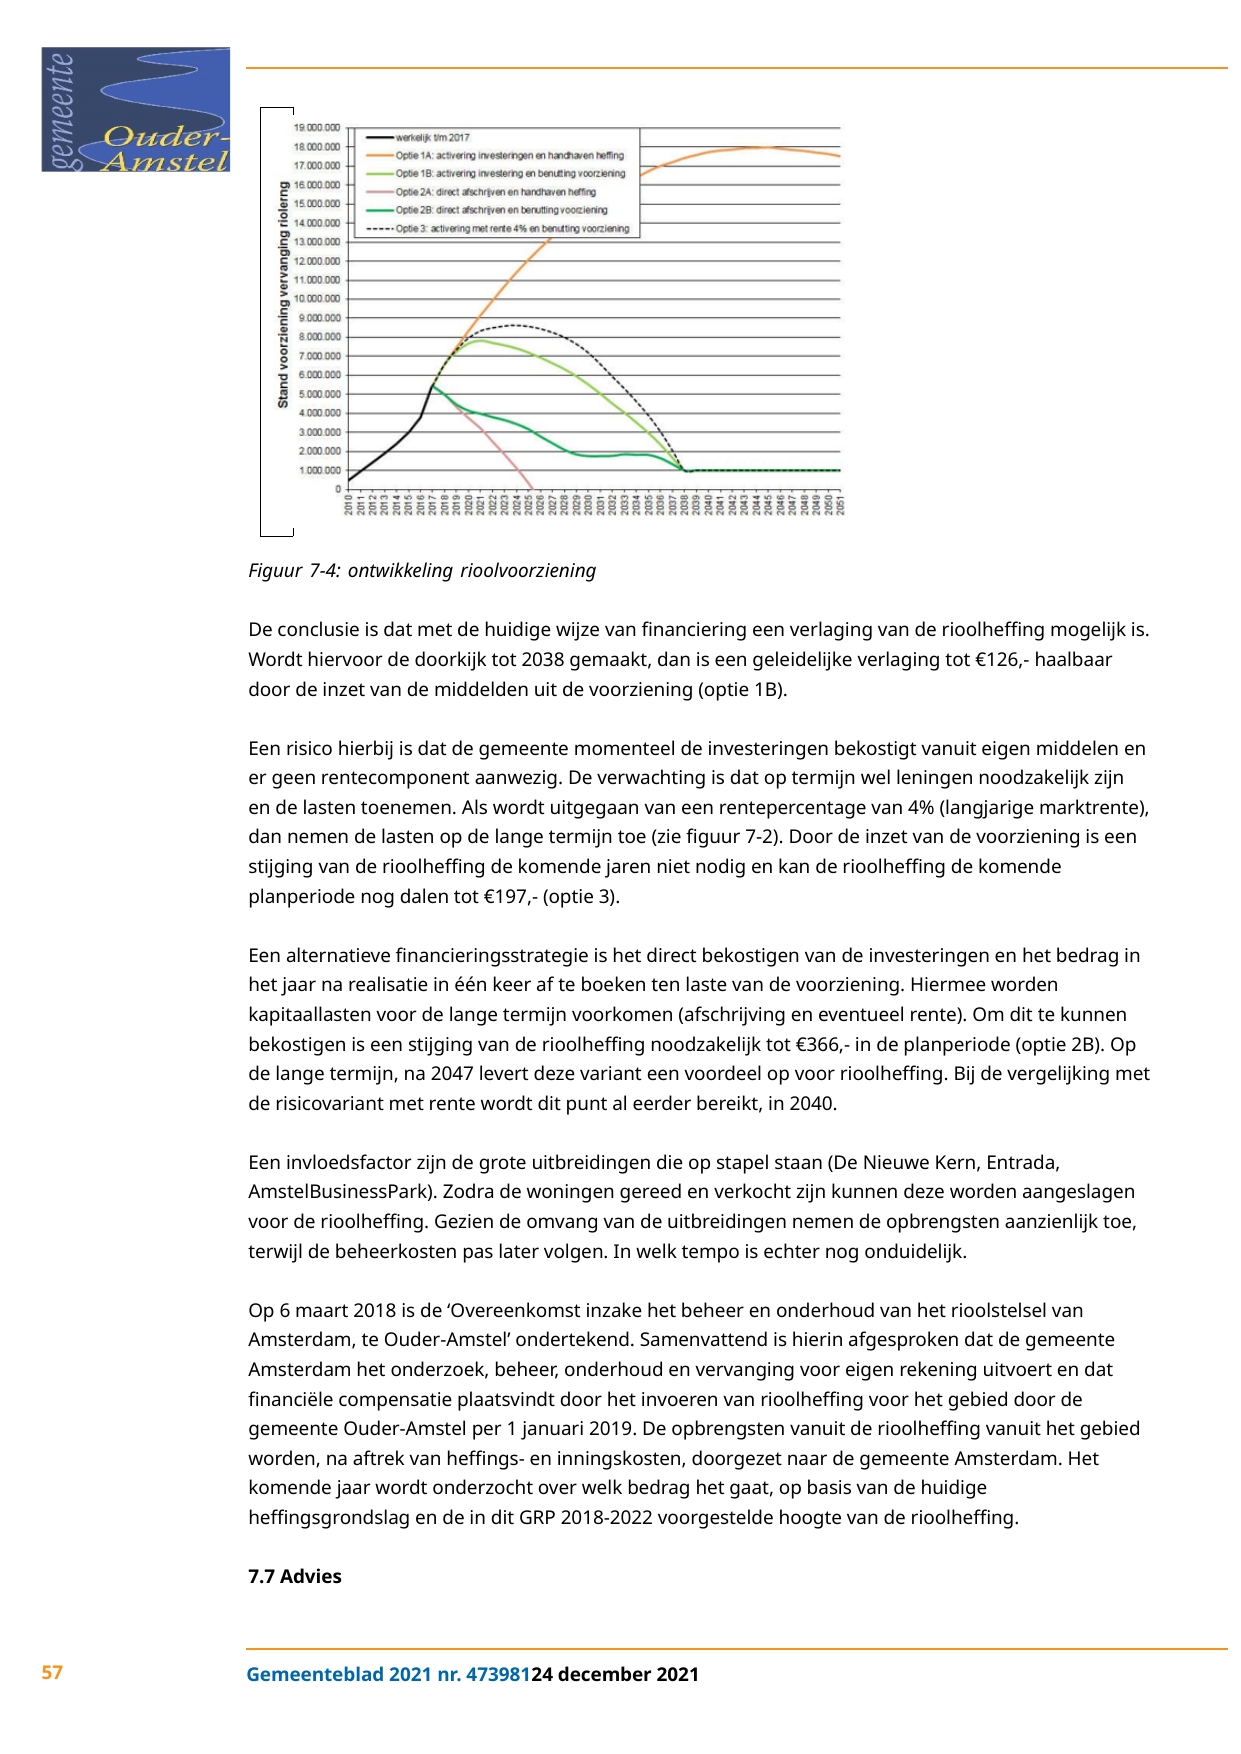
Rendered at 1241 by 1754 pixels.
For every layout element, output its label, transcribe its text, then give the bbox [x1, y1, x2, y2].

text Op 6 maart 2018 is de ‘Overeenkomst inzake het beheer en onderhoud van het rioolstelsel van Amsterdam, te Ouder-Amstel’ ondertekend. Samenvattend is hierin afgesproken dat de gemeente Amsterdam het onderzoek, beheer, onderhoud en vervanging voor eigen rekening uitvoert en dat financiële compensatie plaatsvindt door het invoeren van rioolheffing voor het gebied door de gemeente Ouder-Amstel per 1 januari 2019. De opbrengsten vanuit de rioolheffing vanuit het gebied worden, na aftrek van heffings- en inningskosten, doorgezet naar de gemeente Amsterdam. Het komende jaar wordt onderzocht over welk bedrag het gaat, op basis van de huidige heffingsgrondslag en de in dit GRP 2018-2022 voorgestelde hoogte van de rioolheffing. [248, 1297, 1152, 1530]
text De conclusie is dat met de huidige wijze van financiering een verlaging van de rioolheffing mogelijk is. Wordt hiervoor de doorkijk tot 2038 gemaakt, dan is een geleidelijke verlaging tot €126,- haalbaar door de inzet van de middelden uit de voorziening (optie 1B). [248, 617, 1152, 702]
text Een alternatieve financieringsstrategie is het direct bekostigen van de investeringen en het bedrag in het jaar na realisatie in één keer af te boeken ten laste van de voorziening. Hiermee worden kapitaallasten voor de lange termijn voorkomen (afschrijving en eventueel rente). Om dit te kunnen bekostigen is een stijging van de rioolheffing noodzakelijk tot €366,- in de planperiode (optie 2B). Op de lange termijn, na 2047 levert deze variant een voordeel op voor rioolheffing. Bij de vergelijking met de risicovariant met rente wordt dit punt al eerder bereikt, in 2040. [248, 942, 1152, 1116]
text Een invloedsfactor zijn de grote uitbreidingen die op stapel staan (De Nieuwe Kern, Entrada, AmstelBusinessPark). Zodra de woningen gereed en verkocht zijn kunnen deze worden aangeslagen voor de rioolheffing. Gezien de omvang van de uitbreidingen nemen de opbrengsten aanzienlijk toe, terwijl de beheerkosten pas later volgen. In welk tempo is echter nog onduidelijk. [248, 1149, 1152, 1264]
text Figuur 7-4: ontwikkeling rioolvoorziening [248, 557, 1152, 583]
text Een risico hierbij is dat de gemeente momenteel de investeringen bekostigt vanuit eigen middelen en er geen rentecomponent aanwezig. De verwachting is dat op termijn wel leningen noodzakelijk zijn en de lasten toenemen. Als wordt uitgegaan van een rentepercentage van 4% (langjarige marktrente), dan nemen de lasten op de lange termijn toe (zie figuur 7-2). Door de inzet van de voorziening is een stijging van de rioolheffing de komende jaren niet nodig en kan de rioolheffing de komende planperiode nog dalen tot €197,- (optie 3). [248, 735, 1152, 909]
text 7.7 Advies [248, 1563, 1152, 1589]
picture [41, 47, 231, 172]
picture [268, 115, 860, 528]
